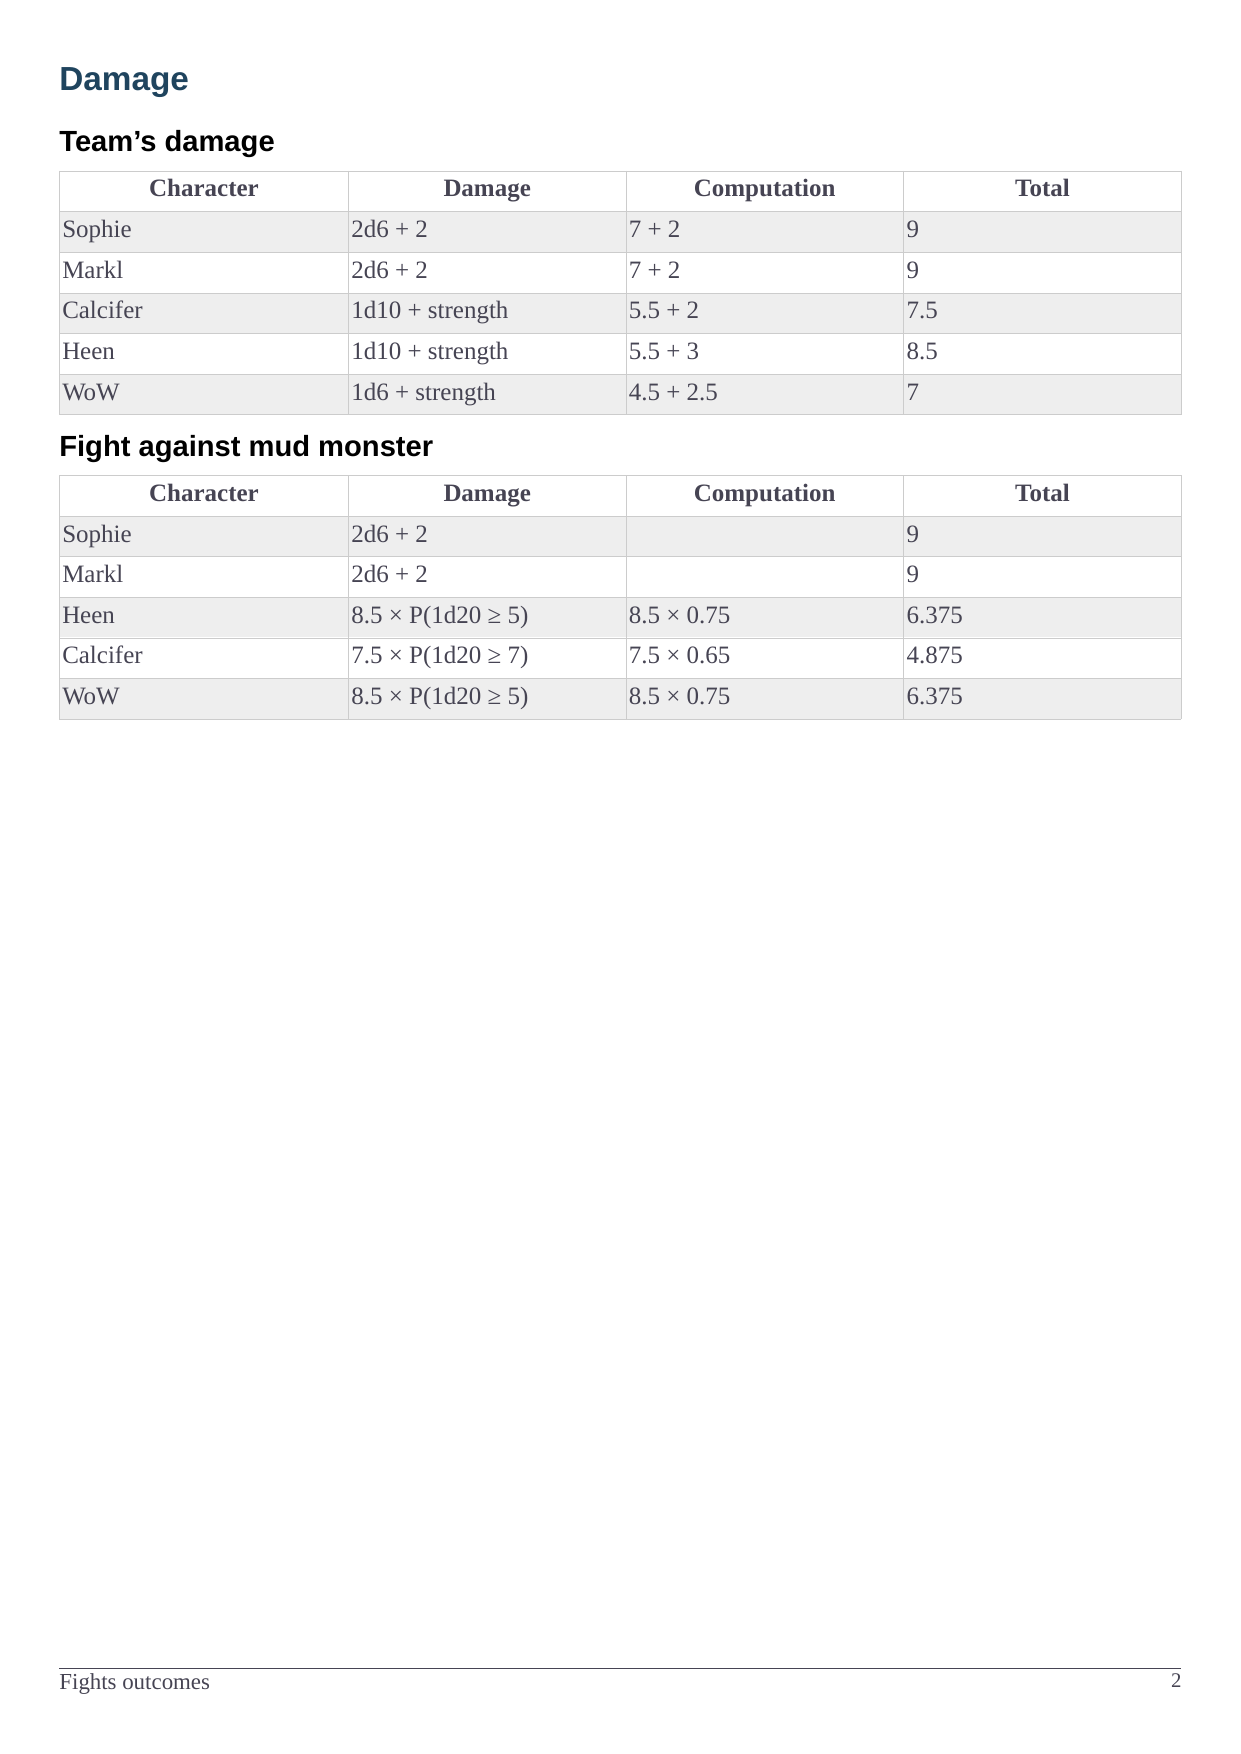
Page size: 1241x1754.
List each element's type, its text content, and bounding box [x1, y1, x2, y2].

table_cell 9 [904, 557, 1181, 597]
table_cell [627, 517, 903, 556]
table_cell 8.5 × P(1d20 ≥ 5) [349, 679, 626, 719]
table_cell Heen [60, 598, 348, 637]
table_cell 8.5 × 0.75 [627, 679, 903, 719]
table_cell WoW [60, 375, 348, 414]
table_cell 4.5 + 2.5 [627, 375, 903, 414]
table_cell 8.5 × 0.75 [627, 598, 903, 637]
table_cell 8.5 [904, 334, 1181, 374]
table_header Computation [627, 476, 903, 516]
table_header Total [904, 476, 1181, 516]
table_header Damage [349, 476, 626, 516]
table_cell 7 [904, 375, 1181, 414]
table_cell 9 [904, 253, 1181, 292]
table_cell 7.5 [904, 294, 1181, 333]
subtitle Team’s damage [59, 124, 1181, 158]
subtitle Damage [59, 59, 1181, 97]
table_cell 9 [904, 212, 1181, 252]
table_cell 4.875 [904, 639, 1181, 678]
table_cell 8.5 × P(1d20 ≥ 5) [349, 598, 626, 637]
table_header Total [904, 172, 1181, 211]
table_cell Heen [60, 334, 348, 374]
table_cell 7.5 × 0.65 [627, 639, 903, 678]
table_cell WoW [60, 679, 348, 719]
table_cell 5.5 + 2 [627, 294, 903, 333]
table_cell 2d6 + 2 [349, 253, 626, 292]
table_cell 7.5 × P(1d20 ≥ 7) [349, 639, 626, 678]
table_header Damage [349, 172, 626, 211]
table_cell Sophie [60, 212, 348, 252]
table_cell 5.5 + 3 [627, 334, 903, 374]
table_header Character [60, 172, 348, 211]
table_header Computation [627, 172, 903, 211]
table_cell 2d6 + 2 [349, 557, 626, 597]
table_cell 7 + 2 [627, 253, 903, 292]
table_cell Markl [60, 557, 348, 597]
table_cell Markl [60, 253, 348, 292]
table_cell 2d6 + 2 [349, 212, 626, 252]
subtitle Fight against mud monster [59, 429, 1181, 462]
table_cell Calcifer [60, 639, 348, 678]
table_cell Calcifer [60, 294, 348, 333]
table_header Character [60, 476, 348, 516]
table_cell 1d10 + strength [349, 334, 626, 374]
table_cell 1d6 + strength [349, 375, 626, 414]
table_cell 7 + 2 [627, 212, 903, 252]
table_cell 2d6 + 2 [349, 517, 626, 556]
table_cell 1d10 + strength [349, 294, 626, 333]
table_cell 9 [904, 517, 1181, 556]
table_cell 6.375 [904, 598, 1181, 637]
table_cell Sophie [60, 517, 348, 556]
table_cell 6.375 [904, 679, 1181, 719]
table_cell [627, 557, 903, 597]
